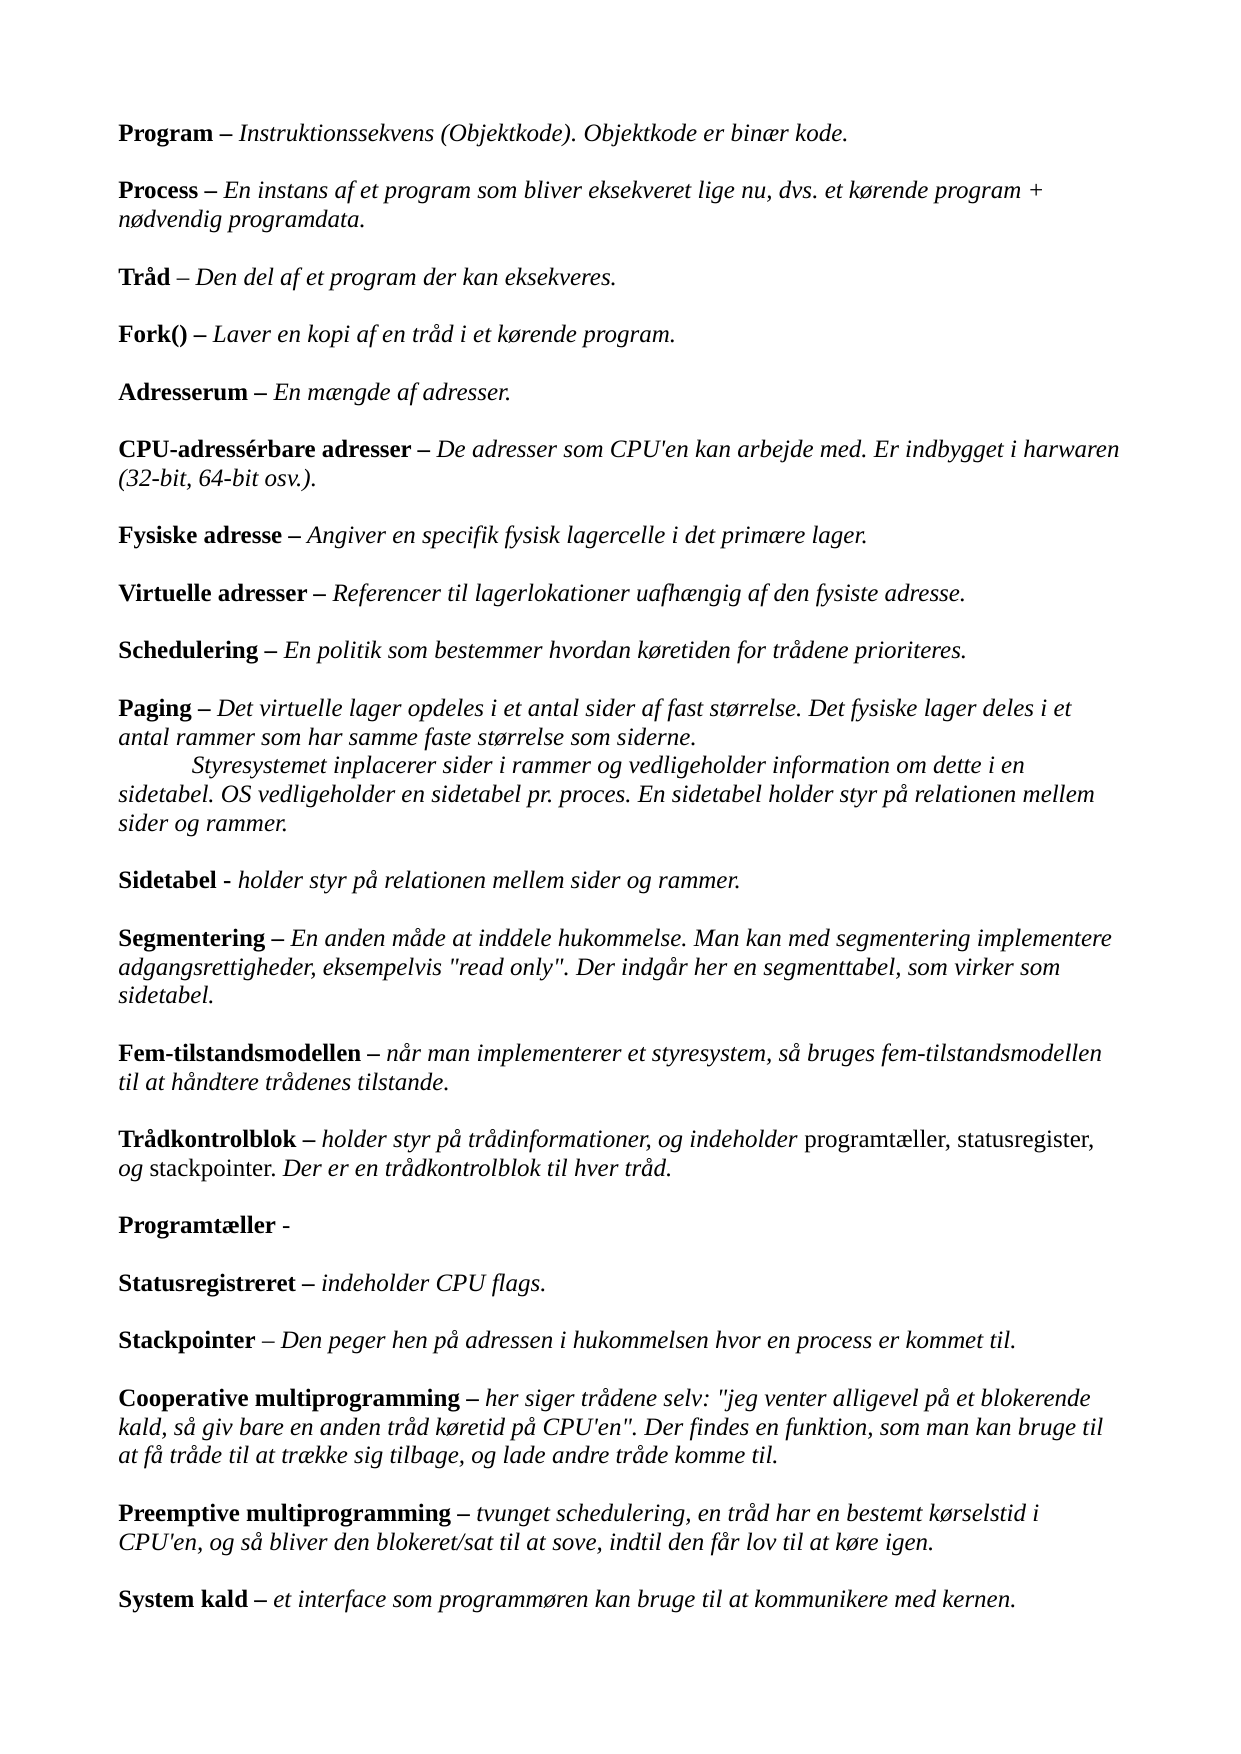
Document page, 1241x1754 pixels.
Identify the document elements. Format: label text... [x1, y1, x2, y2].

text Segmentering – En anden måde at inddele hukommelse. Man kan med segmentering implementere adgangsrettigheder, eksempelvis "read only". Der indgår her en segmenttabel, som virker som sidetabel. [118, 923, 1122, 1009]
text Program – Instruktionssekvens (Objektkode). Objektkode er binær kode. [118, 118, 1122, 147]
text Virtuelle adresser – Referencer til lagerlokationer uafhængig af den fysiste adresse. [118, 578, 1122, 607]
text Sidetabel - holder styr på relationen mellem sider og rammer. [118, 866, 1122, 894]
text Programtæller - [118, 1211, 1122, 1239]
text CPU-adressérbare adresser – De adresser som CPU'en kan arbejde med. Er indbygget i harwaren (32-bit, 64-bit osv.). [118, 434, 1122, 492]
text Trådkontrolblok – holder styr på trådinformationer, og indeholder programtæller, statusregister, og stackpointer. Der er en trådkontrolblok til hver tråd. [118, 1124, 1122, 1182]
text Preemptive multiprogramming – tvunget schedulering, en tråd har en bestemt kørselstid i CPU'en, og så bliver den blokeret/sat til at sove, indtil den får lov til at køre igen. [118, 1498, 1122, 1556]
text Process – En instans af et program som bliver eksekveret lige nu, dvs. et kørende program + nødvendig programdata. [118, 176, 1122, 233]
text Fem-tilstandsmodellen – når man implementerer et styresystem, så bruges fem-tilstandsmodellen til at håndtere trådenes tilstande. [118, 1038, 1122, 1096]
text Fork() – Laver en kopi af en tråd i et kørende program. [118, 319, 1122, 348]
text Statusregistreret – indeholder CPU flags. [118, 1268, 1122, 1297]
text Tråd – Den del af et program der kan eksekveres. [118, 262, 1122, 291]
text System kald – et interface som programmøren kan bruge til at kommunikere med kernen. [118, 1584, 1122, 1613]
text Schedulering – En politik som bestemmer hvordan køretiden for trådene prioriteres. [118, 636, 1122, 664]
text Stackpointer – Den peger hen på adressen i hukommelsen hvor en process er kommet til. [118, 1326, 1122, 1354]
text Paging – Det virtuelle lager opdeles i et antal sider af fast størrelse. Det fysiske lager deles i et antal rammer som har samme faste størrelse som siderne. [118, 693, 1122, 751]
text Adresserum – En mængde af adresser. [118, 377, 1122, 406]
text Cooperative multiprogramming – her siger trådene selv: "jeg venter alligevel på et blokerende kald, så giv bare en anden tråd køretid på CPU'en". Der findes en funktion, som man kan bruge til at få tråde til at trække sig tilbage, og lade andre tråde komme til. [118, 1383, 1122, 1469]
text Fysiske adresse – Angiver en specifik fysisk lagercelle i det primære lager. [118, 521, 1122, 549]
text Styresystemet inplacerer sider i rammer og vedligeholder information om dette i en sidetabel. OS vedligeholder en sidetabel pr. proces. En sidetabel holder styr på relationen mellem sider og rammer. [118, 751, 1122, 837]
